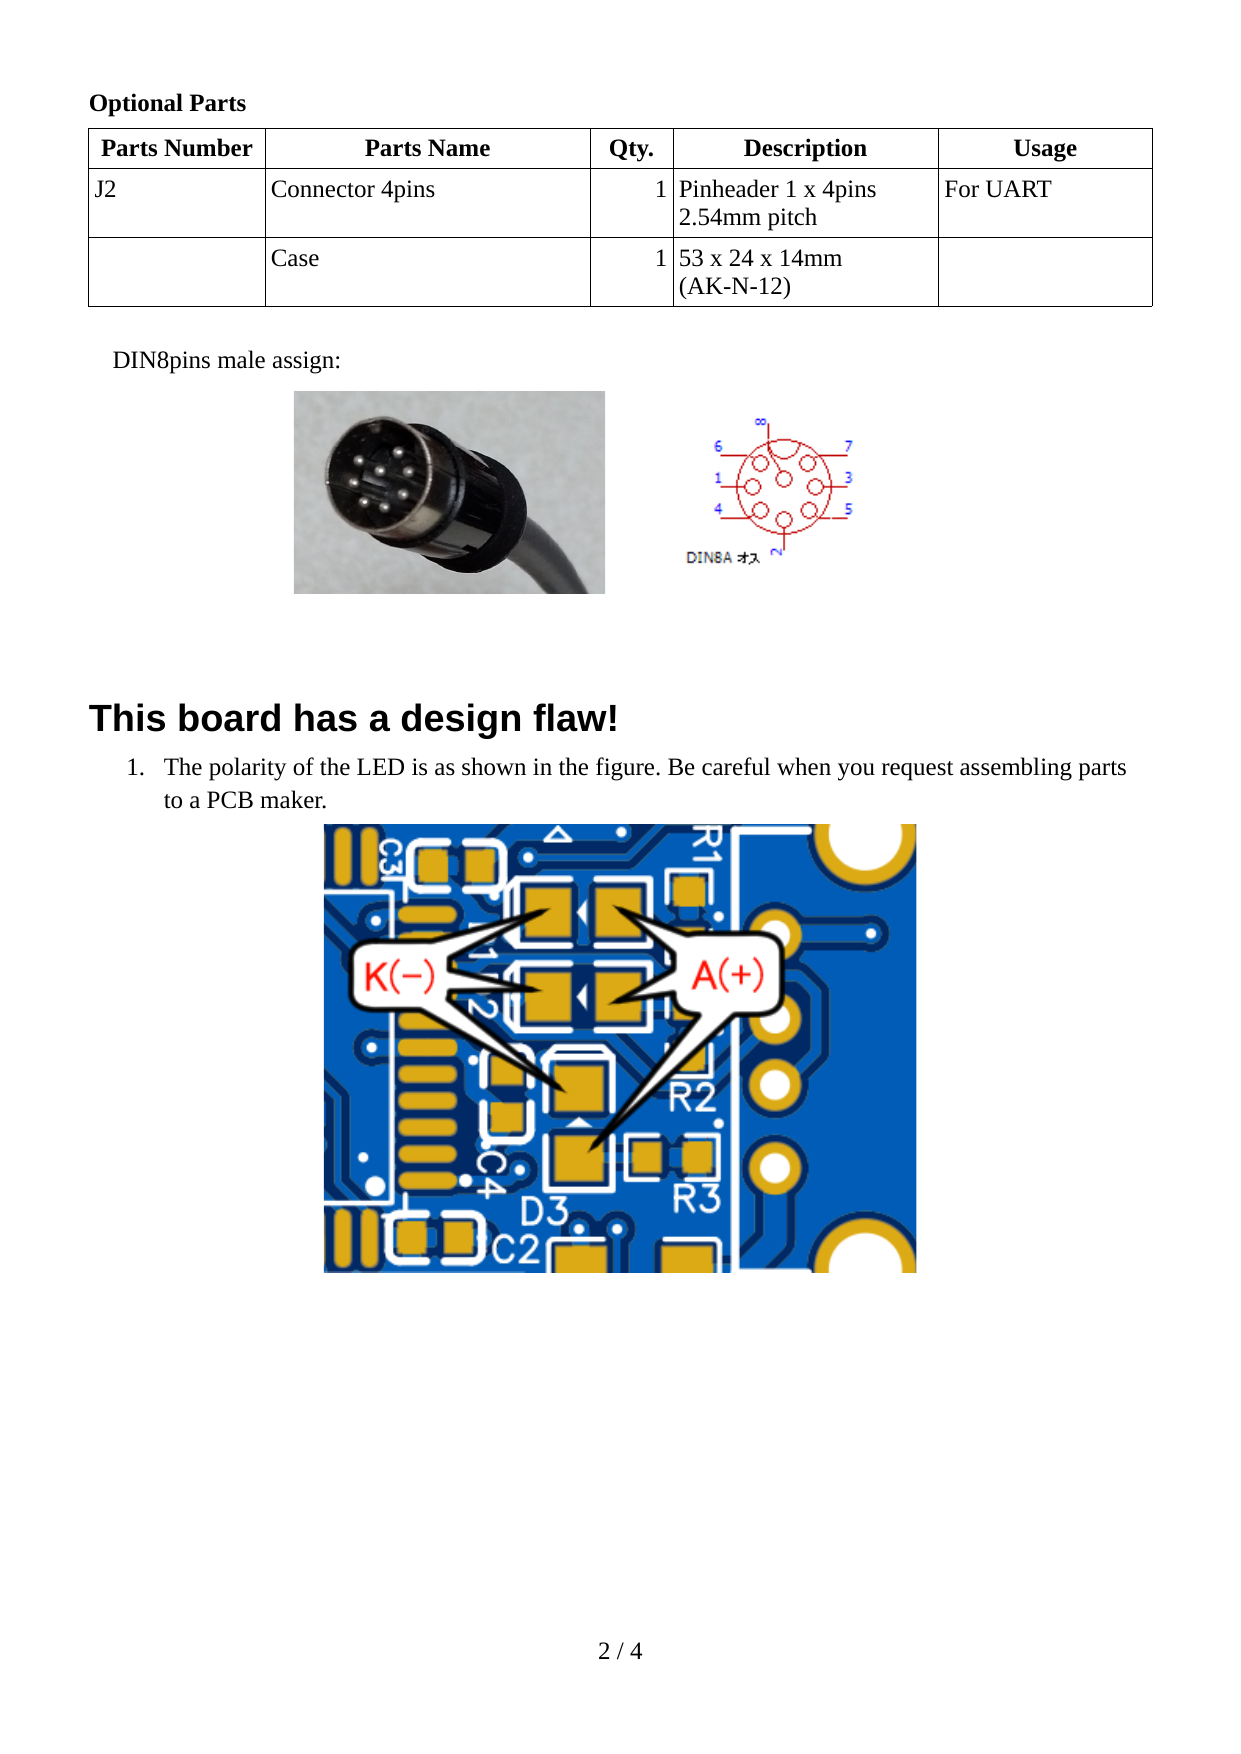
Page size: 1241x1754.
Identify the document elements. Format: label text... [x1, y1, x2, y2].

table_cell [89, 238, 265, 306]
table_cell 1 [591, 238, 673, 306]
table_cell Pinheader 1 x 4pins 2.54mm pitch [674, 169, 938, 237]
subtitle This board has a design flaw! [88, 696, 1152, 740]
table_header Usage [939, 129, 1152, 168]
table_header Parts Number [89, 129, 265, 168]
table_header Parts Name [266, 129, 590, 168]
picture [323, 824, 917, 1273]
picture [293, 391, 606, 594]
table_header Qty. [591, 129, 673, 168]
table_cell [939, 238, 1152, 306]
text DIN8pins male assign: [88, 345, 1152, 374]
table_cell For UART [939, 169, 1152, 237]
picture [636, 397, 917, 593]
table_header Description [674, 129, 938, 168]
table_cell J2 [89, 169, 265, 237]
table_cell 1 [591, 169, 673, 237]
table_cell Connector 4pins [266, 169, 590, 237]
table_cell Case [266, 238, 590, 306]
table_cell 53 x 24 x 14mm (AK-N-12) [674, 238, 938, 306]
list The polarity of the LED is as shown in the figure. Be careful when you request assembling parts to a PCB maker. [126, 752, 1152, 814]
list Optional Parts [88, 88, 1152, 117]
